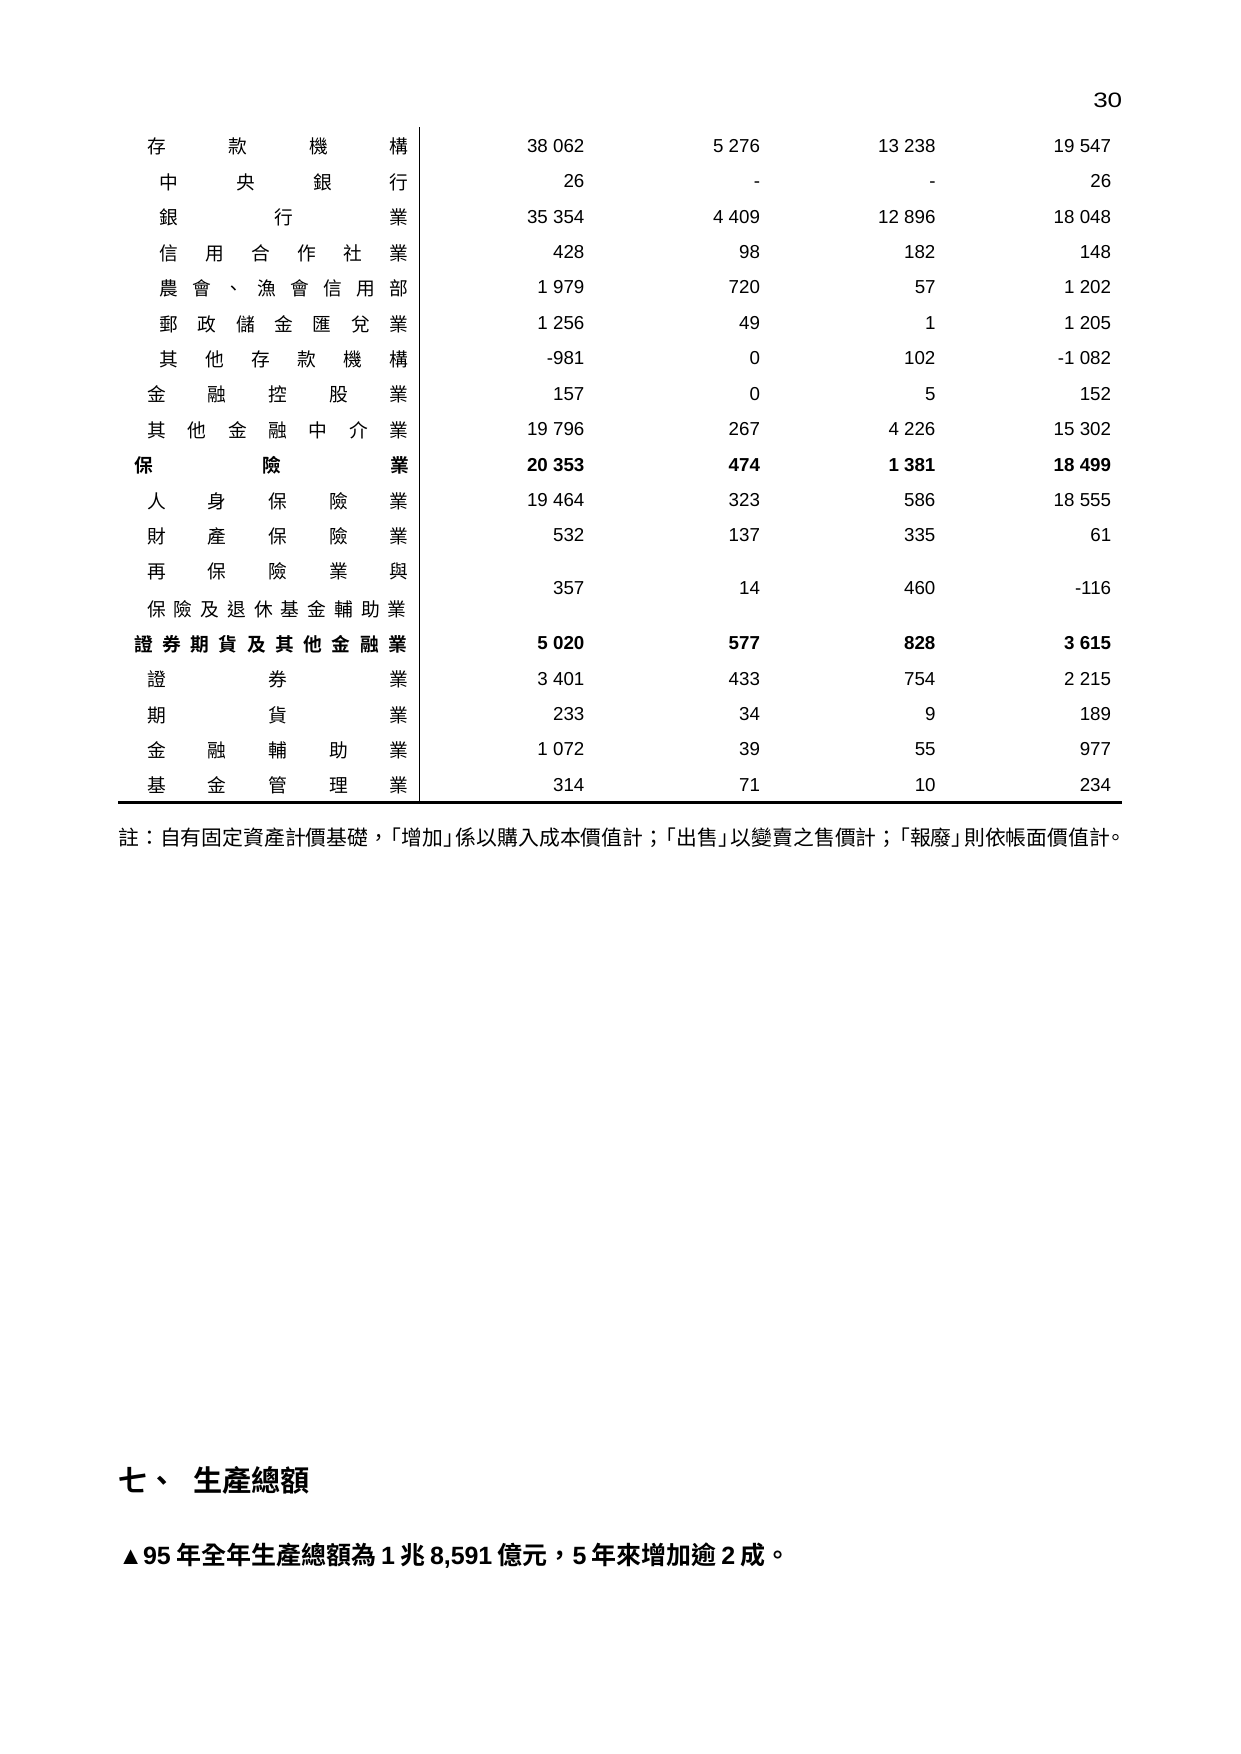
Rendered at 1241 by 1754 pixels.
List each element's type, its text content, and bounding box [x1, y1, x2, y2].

table_cell 977 [946, 731, 1122, 766]
table_cell 期貨業 [118, 695, 419, 731]
table_cell 233 [420, 695, 595, 731]
table_cell 137 [595, 517, 771, 552]
table_cell 4 226 [771, 410, 946, 446]
table_cell 335 [771, 517, 946, 552]
table_cell - [771, 163, 946, 198]
table_cell 1 [771, 304, 946, 339]
table_cell 18 048 [946, 198, 1122, 233]
table_cell 15 302 [946, 410, 1122, 446]
table_cell 中央銀行 [118, 163, 419, 198]
table_cell 357 [420, 552, 595, 624]
table_cell 銀行業 [118, 198, 419, 233]
table_cell 433 [595, 660, 771, 695]
table_cell 720 [595, 269, 771, 304]
table_cell 郵政儲金匯兌業 [118, 304, 419, 339]
table_cell 18 499 [946, 446, 1122, 481]
table_cell 20 353 [420, 446, 595, 481]
table_cell - [595, 163, 771, 198]
table_cell 148 [946, 233, 1122, 269]
table_cell 19 464 [420, 481, 595, 517]
table_cell 9 [771, 695, 946, 731]
table_cell 182 [771, 233, 946, 269]
table_cell 3 615 [946, 624, 1122, 660]
table_cell 98 [595, 233, 771, 269]
table_cell 26 [946, 163, 1122, 198]
table_cell 428 [420, 233, 595, 269]
table_cell 102 [771, 340, 946, 375]
table_cell 828 [771, 624, 946, 660]
table_cell 金融控股業 [118, 375, 419, 410]
table_cell 71 [595, 766, 771, 801]
table_cell 55 [771, 731, 946, 766]
table_cell 35 354 [420, 198, 595, 233]
text 註：自有固定資產計價基礎，「增加」係以購入成本價值計；「出售」以變賣之售價計；「報廢」則依帳面價值計。 [118, 804, 1122, 878]
table_cell 1 979 [420, 269, 595, 304]
table_cell 5 [771, 375, 946, 410]
table_cell 0 [595, 340, 771, 375]
table_cell 4 409 [595, 198, 771, 233]
table_cell 1 202 [946, 269, 1122, 304]
table_cell 其他金融中介業 [118, 410, 419, 446]
table_cell 57 [771, 269, 946, 304]
table_cell -981 [420, 340, 595, 375]
table_cell 38 062 [420, 127, 595, 162]
table_cell 234 [946, 766, 1122, 801]
table_cell 5 020 [420, 624, 595, 660]
table_cell 460 [771, 552, 946, 624]
table_cell 532 [420, 517, 595, 552]
table_cell -116 [946, 552, 1122, 624]
table_cell 其他存款機構 [118, 340, 419, 375]
table_cell 10 [771, 766, 946, 801]
list 生產總額 [118, 1441, 1122, 1516]
table_cell 26 [420, 163, 595, 198]
table_cell 34 [595, 695, 771, 731]
table_cell 314 [420, 766, 595, 801]
table_cell 保險業 [118, 446, 419, 481]
table_cell 189 [946, 695, 1122, 731]
table_cell 754 [771, 660, 946, 695]
table_cell 基金管理業 [118, 766, 419, 801]
table_cell 2 215 [946, 660, 1122, 695]
text ▲95年全年生產總額為1兆8,591億元，5年來增加逾2成。 [118, 1535, 1122, 1572]
table_cell 1 381 [771, 446, 946, 481]
table_cell 49 [595, 304, 771, 339]
table_cell 1 205 [946, 304, 1122, 339]
table_cell 存款機構 [118, 127, 419, 162]
table_cell 再保險業與 保險及退休基金輔助業 [118, 552, 419, 624]
table_cell 1 256 [420, 304, 595, 339]
table_cell 14 [595, 552, 771, 624]
table_cell 323 [595, 481, 771, 517]
table_cell 5 276 [595, 127, 771, 162]
table_cell 474 [595, 446, 771, 481]
table_cell 19 796 [420, 410, 595, 446]
table_cell 12 896 [771, 198, 946, 233]
table_cell 農會、漁會信用部 [118, 269, 419, 304]
table_cell 證券業 [118, 660, 419, 695]
table_cell 13 238 [771, 127, 946, 162]
table_cell 267 [595, 410, 771, 446]
table_cell 信用合作社業 [118, 233, 419, 269]
table_cell 152 [946, 375, 1122, 410]
table_cell 3 401 [420, 660, 595, 695]
table_cell 0 [595, 375, 771, 410]
table_cell 18 555 [946, 481, 1122, 517]
table_cell 586 [771, 481, 946, 517]
table_cell 19 547 [946, 127, 1122, 162]
table_cell 1 072 [420, 731, 595, 766]
table_cell 61 [946, 517, 1122, 552]
table_cell -1 082 [946, 340, 1122, 375]
table_cell 證券期貨及其他金融業 [118, 624, 419, 660]
table_cell 577 [595, 624, 771, 660]
table_cell 財產保險業 [118, 517, 419, 552]
table_cell 人身保險業 [118, 481, 419, 517]
table_cell 39 [595, 731, 771, 766]
table_cell 金融輔助業 [118, 731, 419, 766]
table_cell 157 [420, 375, 595, 410]
